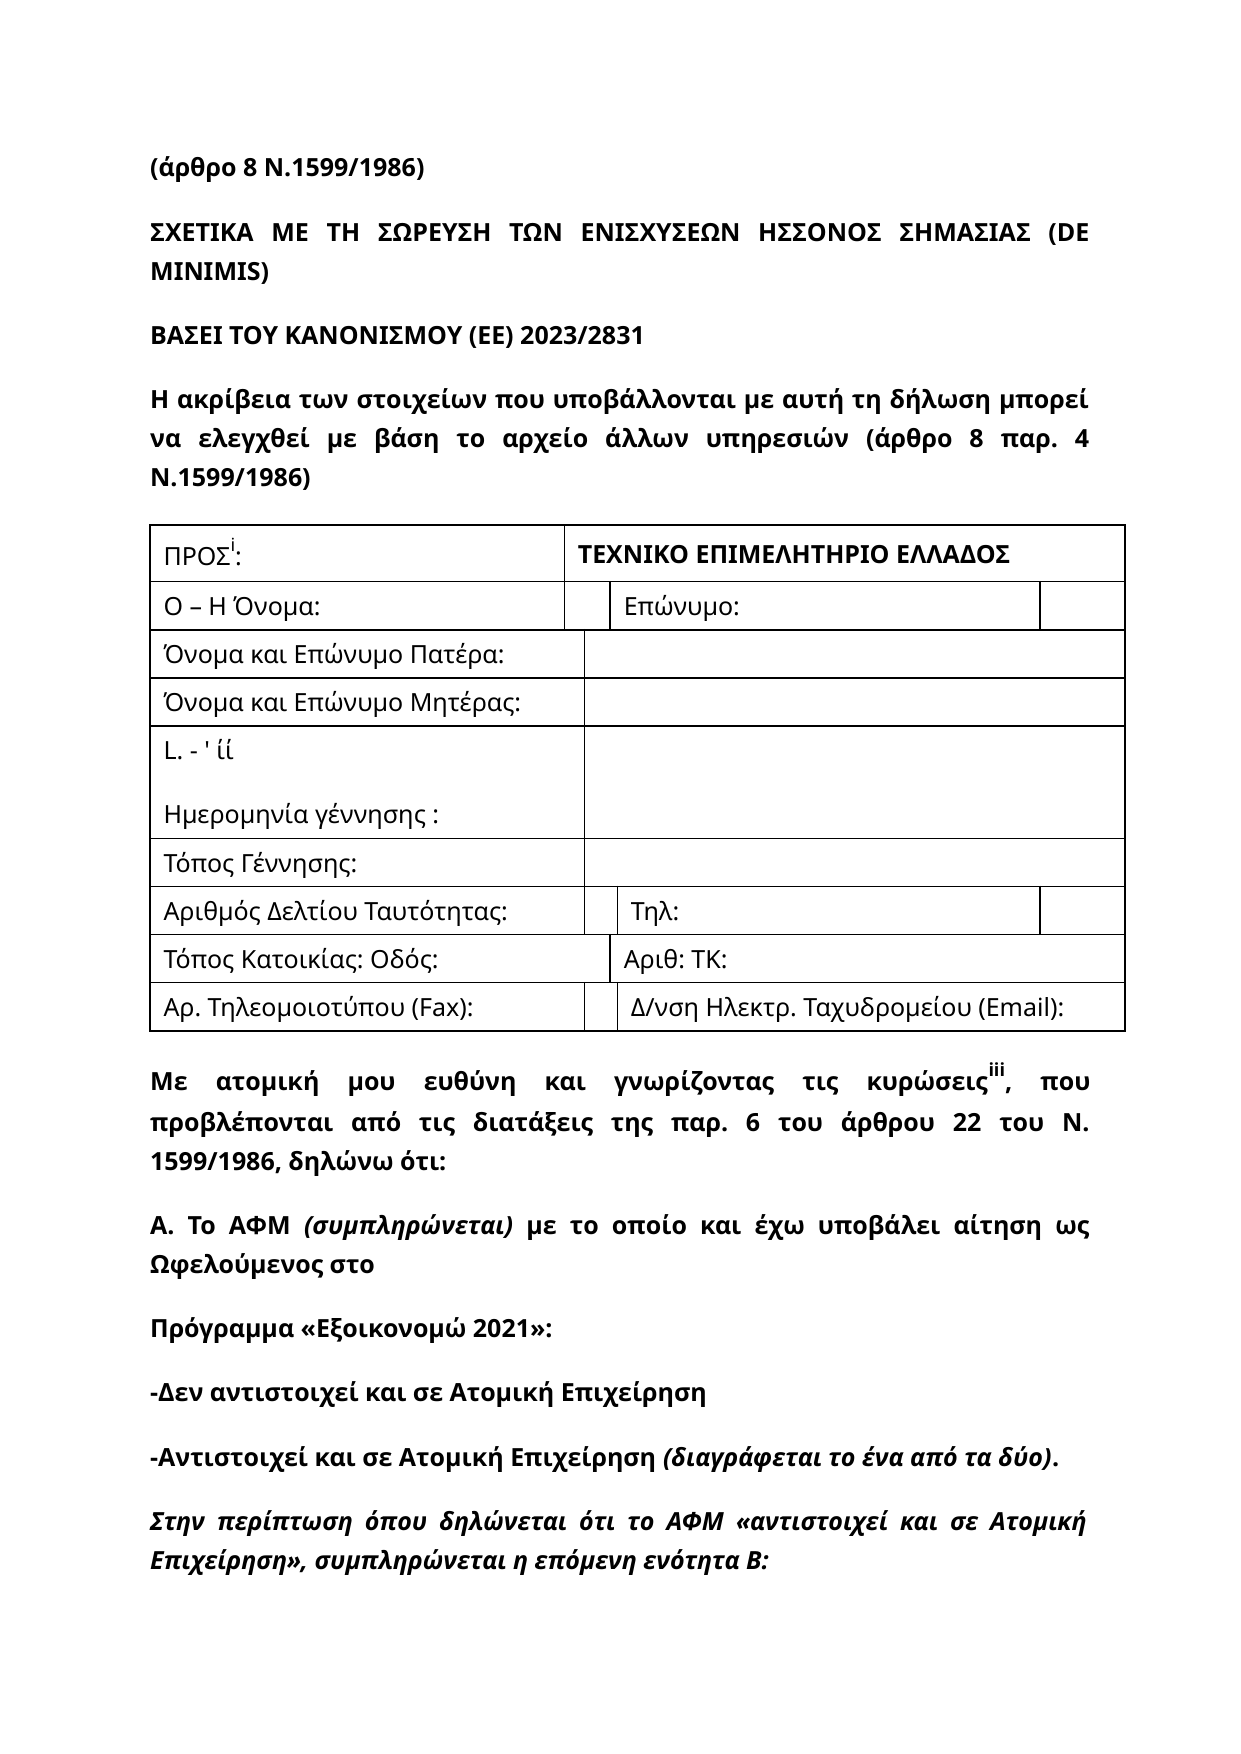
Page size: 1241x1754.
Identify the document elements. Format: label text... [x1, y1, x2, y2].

table_cell [1041, 887, 1124, 934]
table_cell Δ/νση Ηλεκτρ. Ταχυδρομείου (Εmail): [618, 983, 1124, 1030]
table_cell Όνομα και Επώνυμο Πατέρα: [151, 631, 584, 677]
table_cell Τηλ: [618, 887, 1039, 934]
table_header ΤΕΧΝΙΚΟ ΕΠΙΜΕΛΗΤΗΡΙΟ ΕΛΛΑΔΟΣ [565, 526, 1124, 581]
table_cell Ο – Η Όνομα: [151, 582, 564, 629]
table_cell [585, 727, 1124, 837]
table_cell Επώνυμο: [611, 582, 1039, 629]
table_cell Αρ. Τηλεομοιοτύπου (Fax): [151, 983, 584, 1030]
text Α. Το ΑΦΜ (συμπληρώνεται) με το οποίο και έχω υποβάλει αίτηση ως Ωφελούμενος στο [150, 1208, 1090, 1281]
table_cell [1041, 582, 1124, 629]
text -Δεν αντιστοιχεί και σε Ατομική Επιχείρηση [150, 1375, 1090, 1409]
text Με ατομική μου ευθύνη και γνωρίζοντας τις κυρώσειςiii, που προβλέπονται από τις διατάξεις της παρ. 6 του άρθρου 22 του Ν. 1599/1986, δηλώνω ότι: [150, 1057, 1090, 1177]
text (άρθρο 8 Ν.1599/1986) [150, 150, 1090, 184]
table_cell Τόπος Γέννησης: [151, 839, 584, 886]
table_cell [585, 631, 1124, 677]
text Στην περίπτωση όπου δηλώνεται ότι το ΑΦΜ «αντιστοιχεί και σε Ατομική Επιχείρηση», συμπληρώνεται η επόμενη ενότητα Β: [150, 1503, 1090, 1577]
text Η ακρίβεια των στοιχείων που υποβάλλονται με αυτή τη δήλωση μπορεί να ελεγχθεί με βάση το αρχείο άλλων υπηρεσιών (άρθρο 8 παρ. 4 Ν.1599/1986) [150, 382, 1090, 494]
table_cell [585, 887, 617, 934]
text ΒΑΣΕΙ ΤΟΥ ΚΑΝΟΝΙΣΜΟΥ (EE) 2023/2831 [150, 317, 1090, 352]
table_cell [585, 679, 1124, 725]
table_cell [585, 983, 617, 1030]
text -Αντιστοιχεί και σε Ατομική Επιχείρηση (διαγράφεται το ένα από τα δύο). [150, 1439, 1090, 1473]
table_cell Όνομα και Επώνυμο Μητέρας: [151, 679, 584, 725]
table_header ΠΡΟΣi: [151, 526, 564, 581]
table_cell [565, 582, 609, 629]
text Πρόγραμμα «Εξοικονομώ 2021»: [150, 1311, 1090, 1345]
table_cell L. - ' ίί Ημερομηνία γέννησης : [151, 727, 584, 837]
text ΣΧΕΤΙΚΑ ΜΕ ΤΗ ΣΩΡΕΥΣΗ ΤΩΝ ΕΝΙΣΧΥΣΕΩΝ ΗΣΣΟΝΟΣ ΣΗΜΑΣΙΑΣ (DE MINIMIS) [150, 214, 1090, 287]
table_cell Τόπος Κατοικίας: Οδός: [151, 935, 609, 982]
table_cell Αριθμός Δελτίου Ταυτότητας: [151, 887, 584, 934]
table_cell Αριθ: ΤΚ: [611, 935, 1124, 982]
table_cell [585, 839, 1124, 886]
